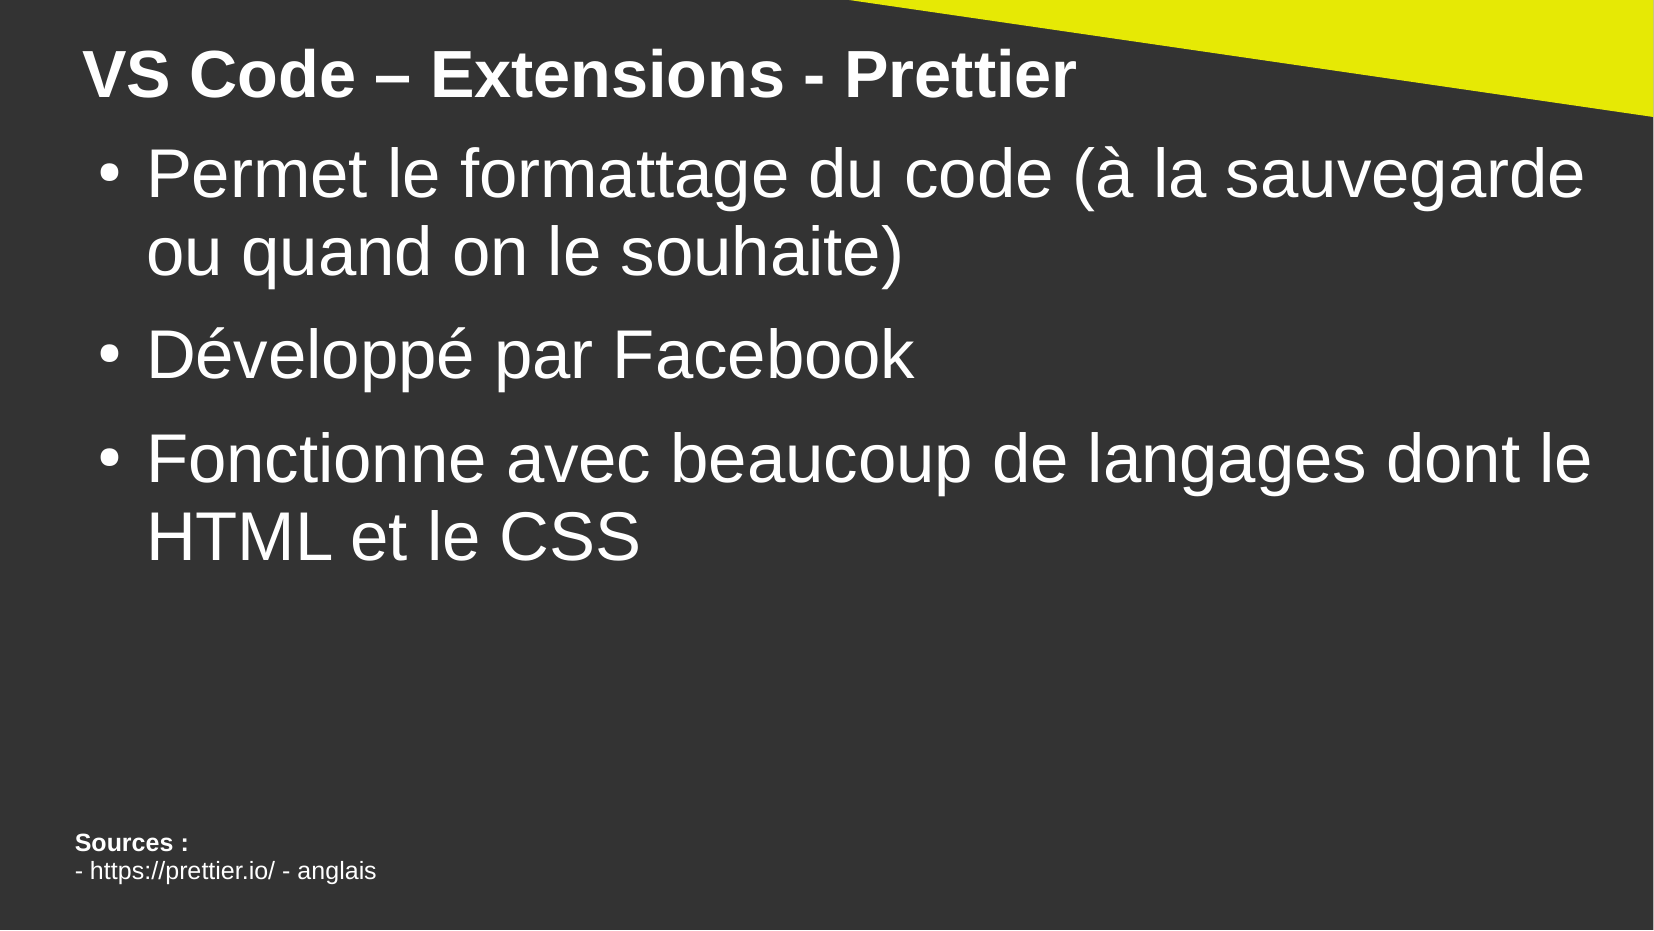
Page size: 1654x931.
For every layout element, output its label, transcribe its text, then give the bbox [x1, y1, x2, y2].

list Permet le formattage du code (à la sauvegarde ou quand on le souhaite) Développé par Facebook Fonctionne avec beaucoup de langages dont le HTML et le CSS [80, 135, 1620, 579]
title VS Code – Extensions - Prettier [82, 37, 1571, 114]
text_box [849, 0, 1654, 118]
text_box Sources : - https://prettier.io/ - anglais [60, 821, 1546, 931]
